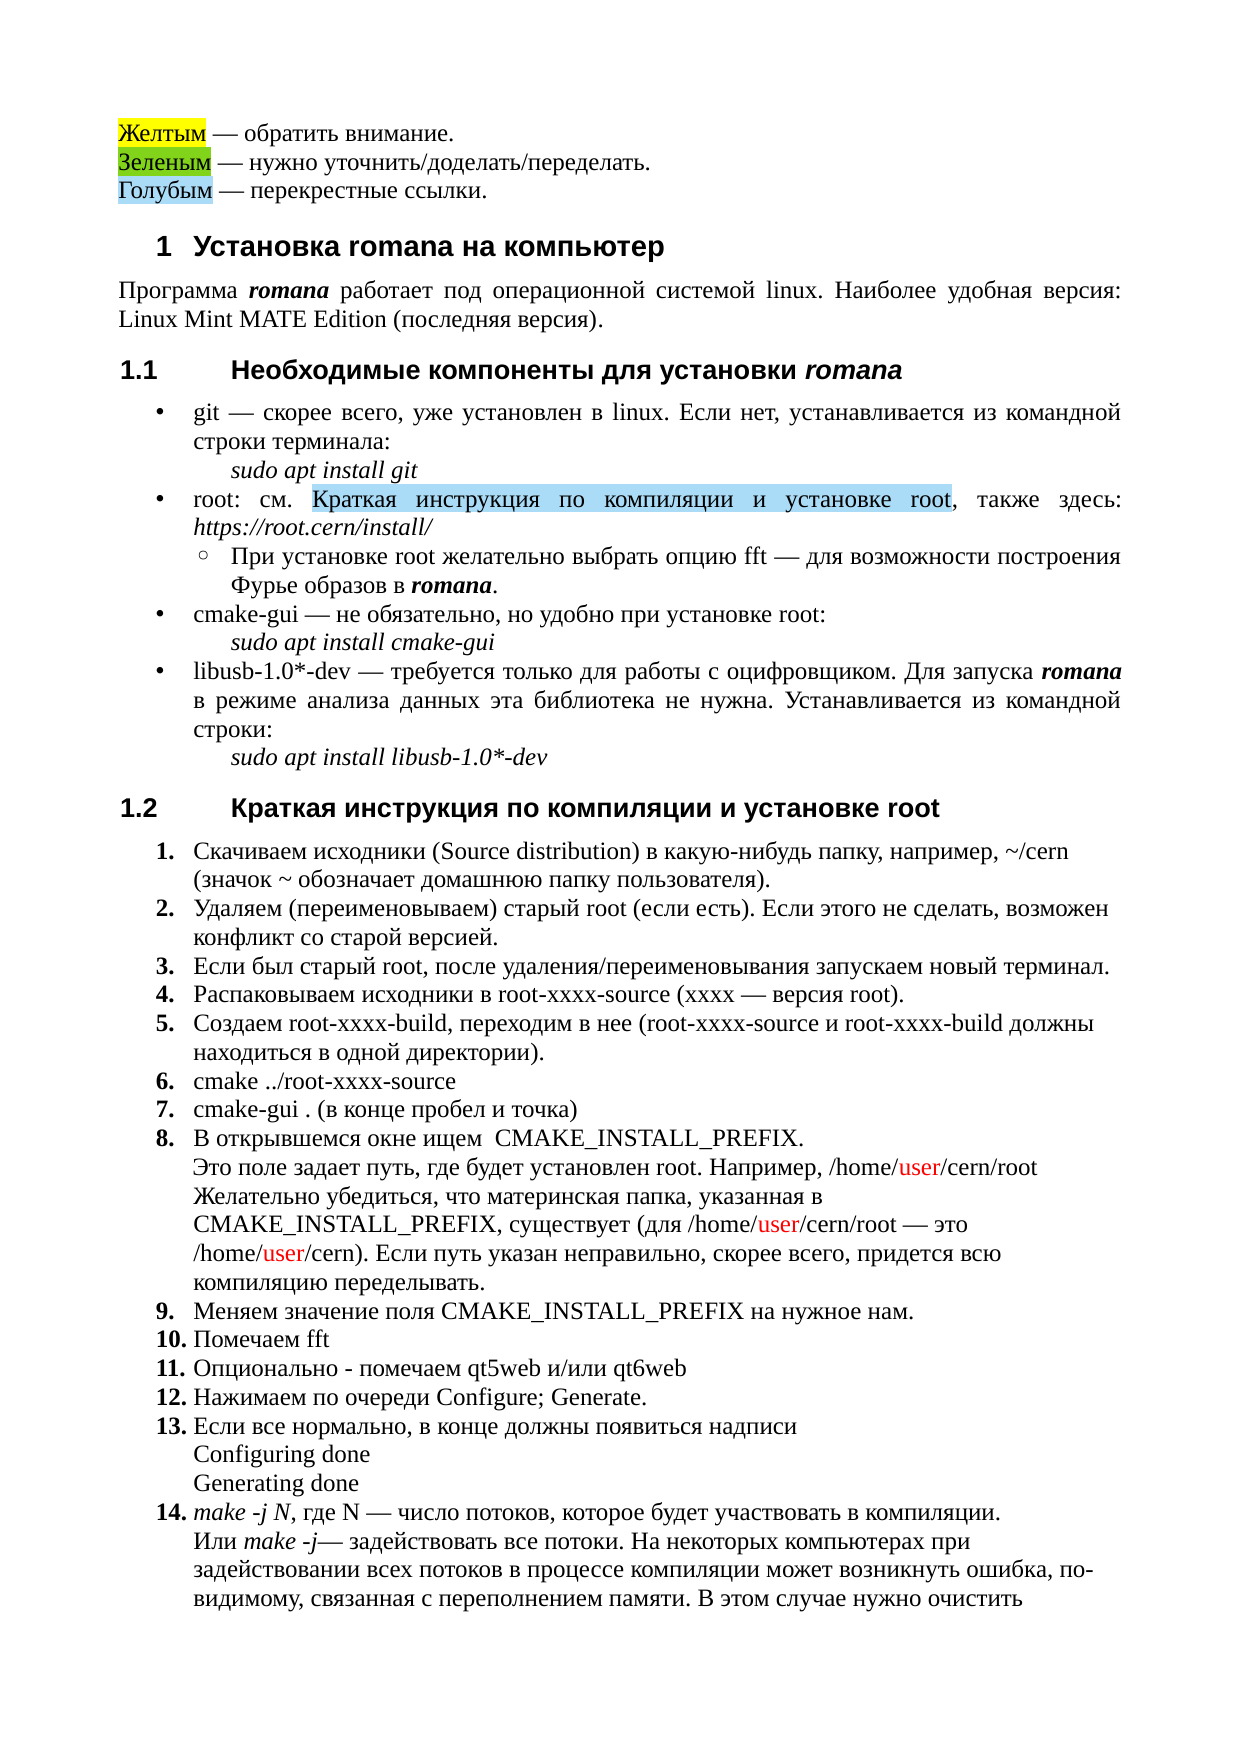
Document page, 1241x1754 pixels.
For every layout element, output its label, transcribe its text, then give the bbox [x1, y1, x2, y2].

list libusb-1.0*-dev — требуется только для работы с оцифровщиком. Для запуска romana в режиме анализа данных эта библиотека не нужна. Устанавливается из командной строки: [156, 656, 1122, 742]
list Опционально - помечаем qt5web и/или qt6web [156, 1353, 1122, 1382]
list cmake-gui . (в конце пробел и точка) [156, 1094, 1122, 1123]
list cmake ../root-xxxx-source [156, 1066, 1122, 1094]
list Generating done [156, 1468, 1122, 1497]
list Если все нормально, в конце должны появиться надписи [156, 1411, 1122, 1439]
list root: см. Краткая инструкция по компиляции и установке root, также здесь: https://root.cern/install/ [156, 484, 1122, 541]
text Голубым — перекрестные ссылки. [118, 176, 1122, 204]
list Скачиваем исходники (Source distribution) в какую-нибудь папку, например, ~/cern (значок ~ обозначает домашнюю папку пользователя). [156, 836, 1122, 893]
list Помечаем fft [156, 1324, 1122, 1353]
text Желтым — обратить внимание. [118, 118, 1122, 147]
list Меняем значение поля CMAKE_INSTALL_PREFIX на нужное нам. [156, 1296, 1122, 1324]
list Распаковываем исходники в root-xxxx-source (xxxx — версия root). [156, 979, 1122, 1008]
list cmake-gui — не обязательно, но удобно при установке root: [156, 599, 1122, 627]
text Программа romana работает под операционной системой linux. Наиболее удобная версия: Linux Mint MATE Edition (последняя версия). [118, 275, 1122, 333]
list make -j N, где N — число потоков, которое будет участвовать в компиляции. [156, 1497, 1122, 1526]
subtitle Краткая инструкция по компиляции и установке root [120, 792, 1122, 823]
list Создаем root-xxxx-build, переходим в нее (root-xxxx-source и root-xxxx-build должны находиться в одной директории). [156, 1008, 1122, 1066]
subtitle Установка romana на компьютер [156, 229, 1122, 263]
text Зеленым — нужно уточнить/доделать/переделать. [118, 147, 1122, 176]
list Или make -j— задействовать все потоки. На некоторых компьютерах при задействовании всех потоков в процессе компиляции может возникнуть ошибка, по-видимому, связанная с переполнением памяти. В этом случае нужно очистить [156, 1526, 1122, 1612]
list Нажимаем по очереди Configure; Generate. [156, 1382, 1122, 1411]
list При установке root желательно выбрать опцию fft — для возможности построения Фурье образов в romana. [193, 541, 1122, 599]
list sudo apt install libusb-1.0*-dev [193, 742, 1122, 771]
list Желательно убедиться, что материнская папка, указанная в CMAKE_INSTALL_PREFIX, существует (для /home/user/cern/root — это /home/user/cern). Если путь указан неправильно, скорее всего, придется всю компиляцию переделывать. [156, 1181, 1122, 1296]
list git — скорее всего, уже установлен в linux. Если нет, устанавливается из командной строки терминала: [156, 397, 1122, 455]
list Удаляем (переименовываем) старый root (если есть). Если этого не сделать, возможен конфликт со старой версией. [156, 893, 1122, 951]
text Это поле задает путь, где будет установлен root. Например, /home/user/cern/root [118, 1152, 1122, 1181]
list В открывшемся окне ищем CMAKE_INSTALL_PREFIX. [156, 1123, 1122, 1152]
list sudo apt install git [193, 455, 1122, 484]
subtitle Необходимые компоненты для установки romana [120, 354, 1122, 385]
list sudo apt install cmake-gui [193, 627, 1122, 656]
list Если был старый root, после удаления/переименовывания запускаем новый терминал. [156, 951, 1122, 979]
list Configuring done [156, 1439, 1122, 1468]
